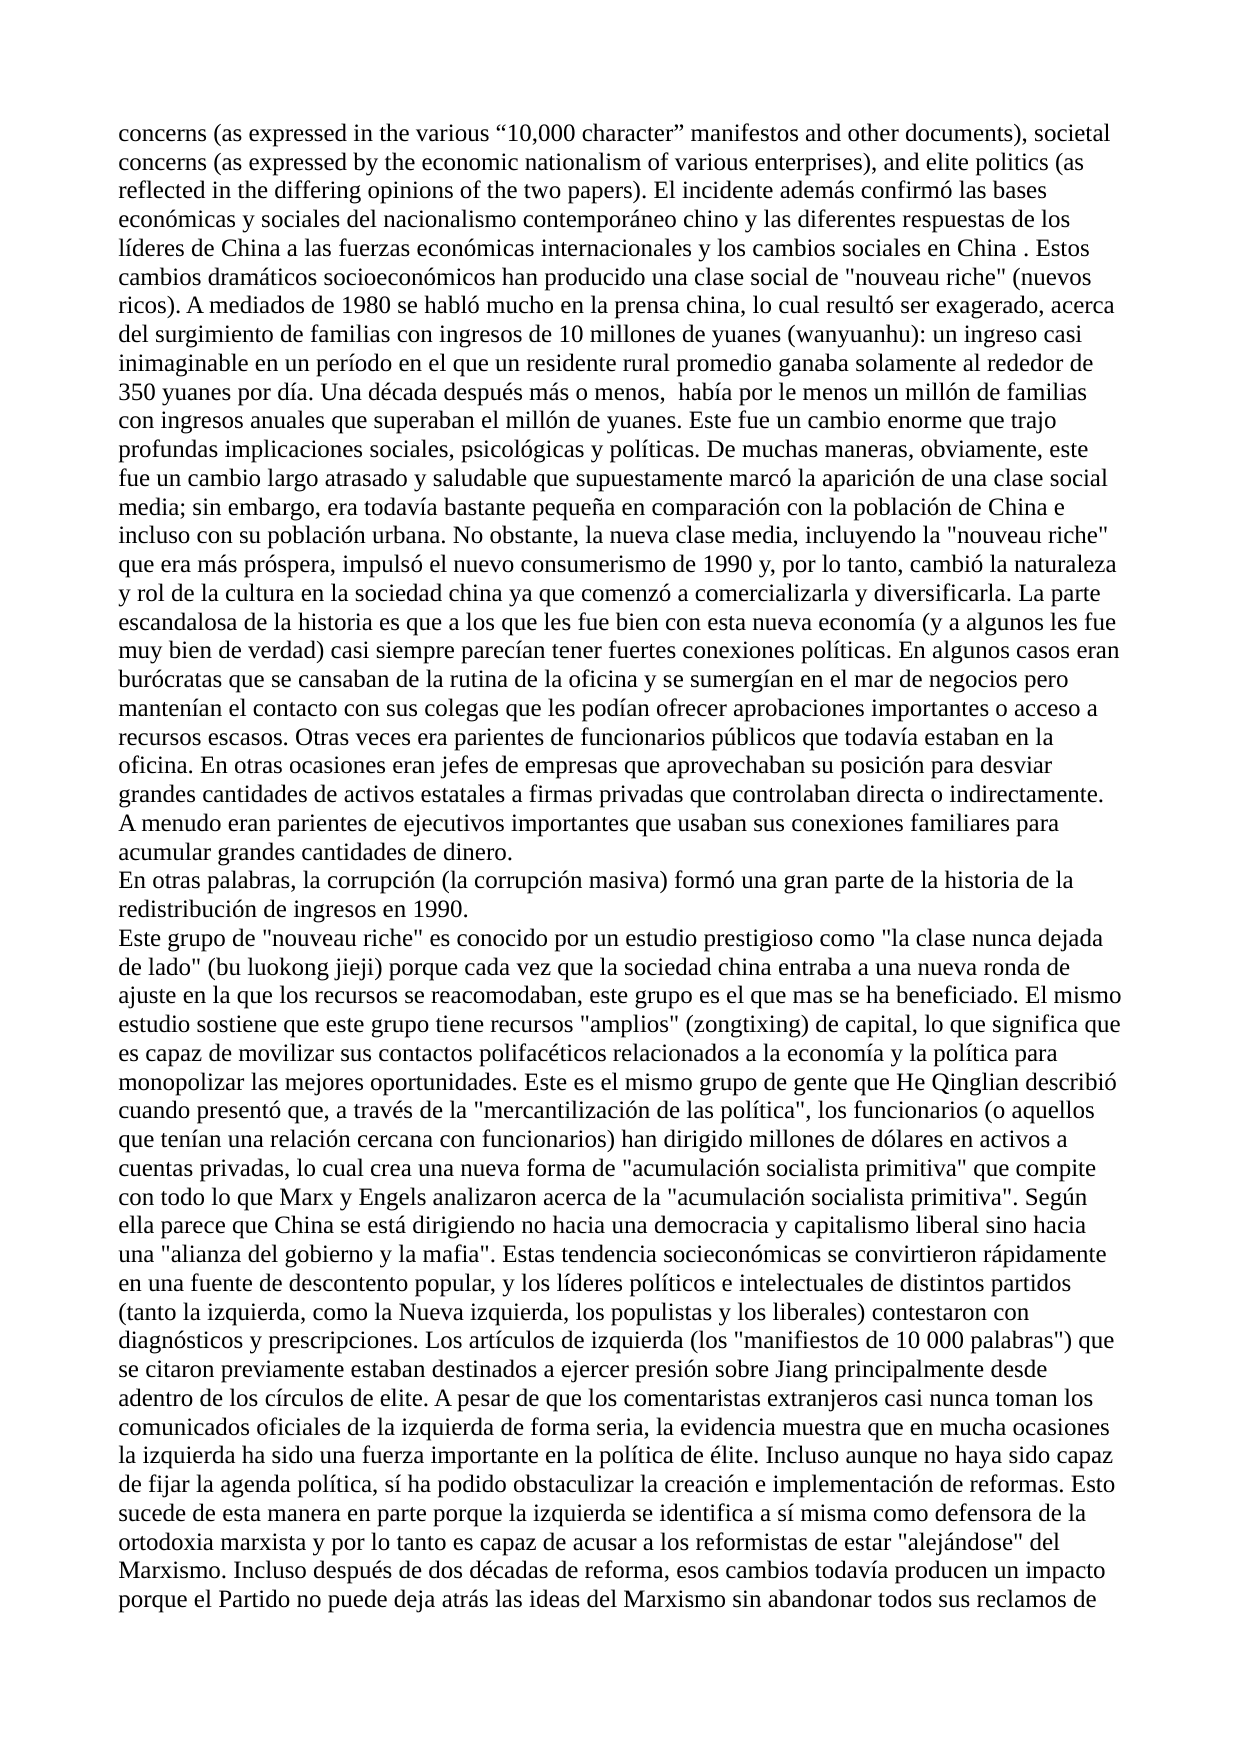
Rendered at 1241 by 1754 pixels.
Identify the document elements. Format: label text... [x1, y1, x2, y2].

text Este grupo de "nouveau riche" es conocido por un estudio prestigioso como "la clase nunca dejada de lado" (bu luokong jieji) porque cada vez que la sociedad china entraba a una nueva ronda de ajuste en la que los recursos se reacomodaban, este grupo es el que mas se ha beneficiado. El mismo estudio sostiene que este grupo tiene recursos "amplios" (zongtixing) de capital, lo que significa que es capaz de movilizar sus contactos polifacéticos relacionados a la economía y la política para monopolizar las mejores oportunidades. Este es el mismo grupo de gente que He Qinglian describió cuando presentó que, a través de la "mercantilización de las política", los funcionarios (o aquellos que tenían una relación cercana con funcionarios) han dirigido millones de dólares en activos a cuentas privadas, lo cual crea una nueva forma de "acumulación socialista primitiva" que compite con todo lo que Marx y Engels analizaron acerca de la "acumulación socialista primitiva". Según ella parece que China se está dirigiendo no hacia una democracia y capitalismo liberal sino hacia una "alianza del gobierno y la mafia". Estas tendencia socieconómicas se convirtieron rápidamente en una fuente de descontento popular, y los líderes políticos e intelectuales de distintos partidos (tanto la izquierda, como la Nueva izquierda, los populistas y los liberales) contestaron con diagnósticos y prescripciones. Los artículos de izquierda (los "manifiestos de 10 000 palabras") que se citaron previamente estaban destinados a ejercer presión sobre Jiang principalmente desde adentro de los círculos de elite. A pesar de que los comentaristas extranjeros casi nunca toman los comunicados oficiales de la izquierda de forma seria, la evidencia muestra que en mucha ocasiones la izquierda ha sido una fuerza importante en la política de élite. Incluso aunque no haya sido capaz de fijar la agenda política, sí ha podido obstaculizar la creación e implementación de reformas. Esto sucede de esta manera en parte porque la izquierda se identifica a sí misma como defensora de la ortodoxia marxista y por lo tanto es capaz de acusar a los reformistas de estar "alejándose" del Marxismo. Incluso después de dos décadas de reforma, esos cambios todavía producen un impacto porque el Partido no puede deja atrás las ideas del Marxismo sin abandonar todos sus reclamos de [118, 923, 1122, 1613]
text En otras palabras, la corrupción (la corrupción masiva) formó una gran parte de la historia de la redistribución de ingresos en 1990. [118, 866, 1122, 923]
text concerns (as expressed in the various “10,000 character” manifestos and other documents), societal concerns (as expressed by the economic nationalism of various enterprises), and elite politics (as reflected in the differing opinions of the two papers). El incidente además confirmó las bases económicas y sociales del nacionalismo contemporáneo chino y las diferentes respuestas de los líderes de China a las fuerzas económicas internacionales y los cambios sociales en China . Estos cambios dramáticos socioeconómicos han producido una clase social de "nouveau riche" (nuevos ricos). A mediados de 1980 se habló mucho en la prensa china, lo cual resultó ser exagerado, acerca del surgimiento de familias con ingresos de 10 millones de yuanes (wanyuanhu): un ingreso casi inimaginable en un período en el que un residente rural promedio ganaba solamente al rededor de 350 yuanes por día. Una década después más o menos, había por le menos un millón de familias con ingresos anuales que superaban el millón de yuanes. Este fue un cambio enorme que trajo profundas implicaciones sociales, psicológicas y políticas. De muchas maneras, obviamente, este fue un cambio largo atrasado y saludable que supuestamente marcó la aparición de una clase social media; sin embargo, era todavía bastante pequeña en comparación con la población de China e incluso con su población urbana. No obstante, la nueva clase media, incluyendo la "nouveau riche" que era más próspera, impulsó el nuevo consumerismo de 1990 y, por lo tanto, cambió la naturaleza y rol de la cultura en la sociedad china ya que comenzó a comercializarla y diversificarla. La parte escandalosa de la historia es que a los que les fue bien con esta nueva economía (y a algunos les fue muy bien de verdad) casi siempre parecían tener fuertes conexiones políticas. En algunos casos eran burócratas que se cansaban de la rutina de la oficina y se sumergían en el mar de negocios pero mantenían el contacto con sus colegas que les podían ofrecer aprobaciones importantes o acceso a recursos escasos. Otras veces era parientes de funcionarios públicos que todavía estaban en la oficina. En otras ocasiones eran jefes de empresas que aprovechaban su posición para desviar grandes cantidades de activos estatales a firmas privadas que controlaban directa o indirectamente. A menudo eran parientes de ejecutivos importantes que usaban sus conexiones familiares para acumular grandes cantidades de dinero. [118, 118, 1122, 866]
